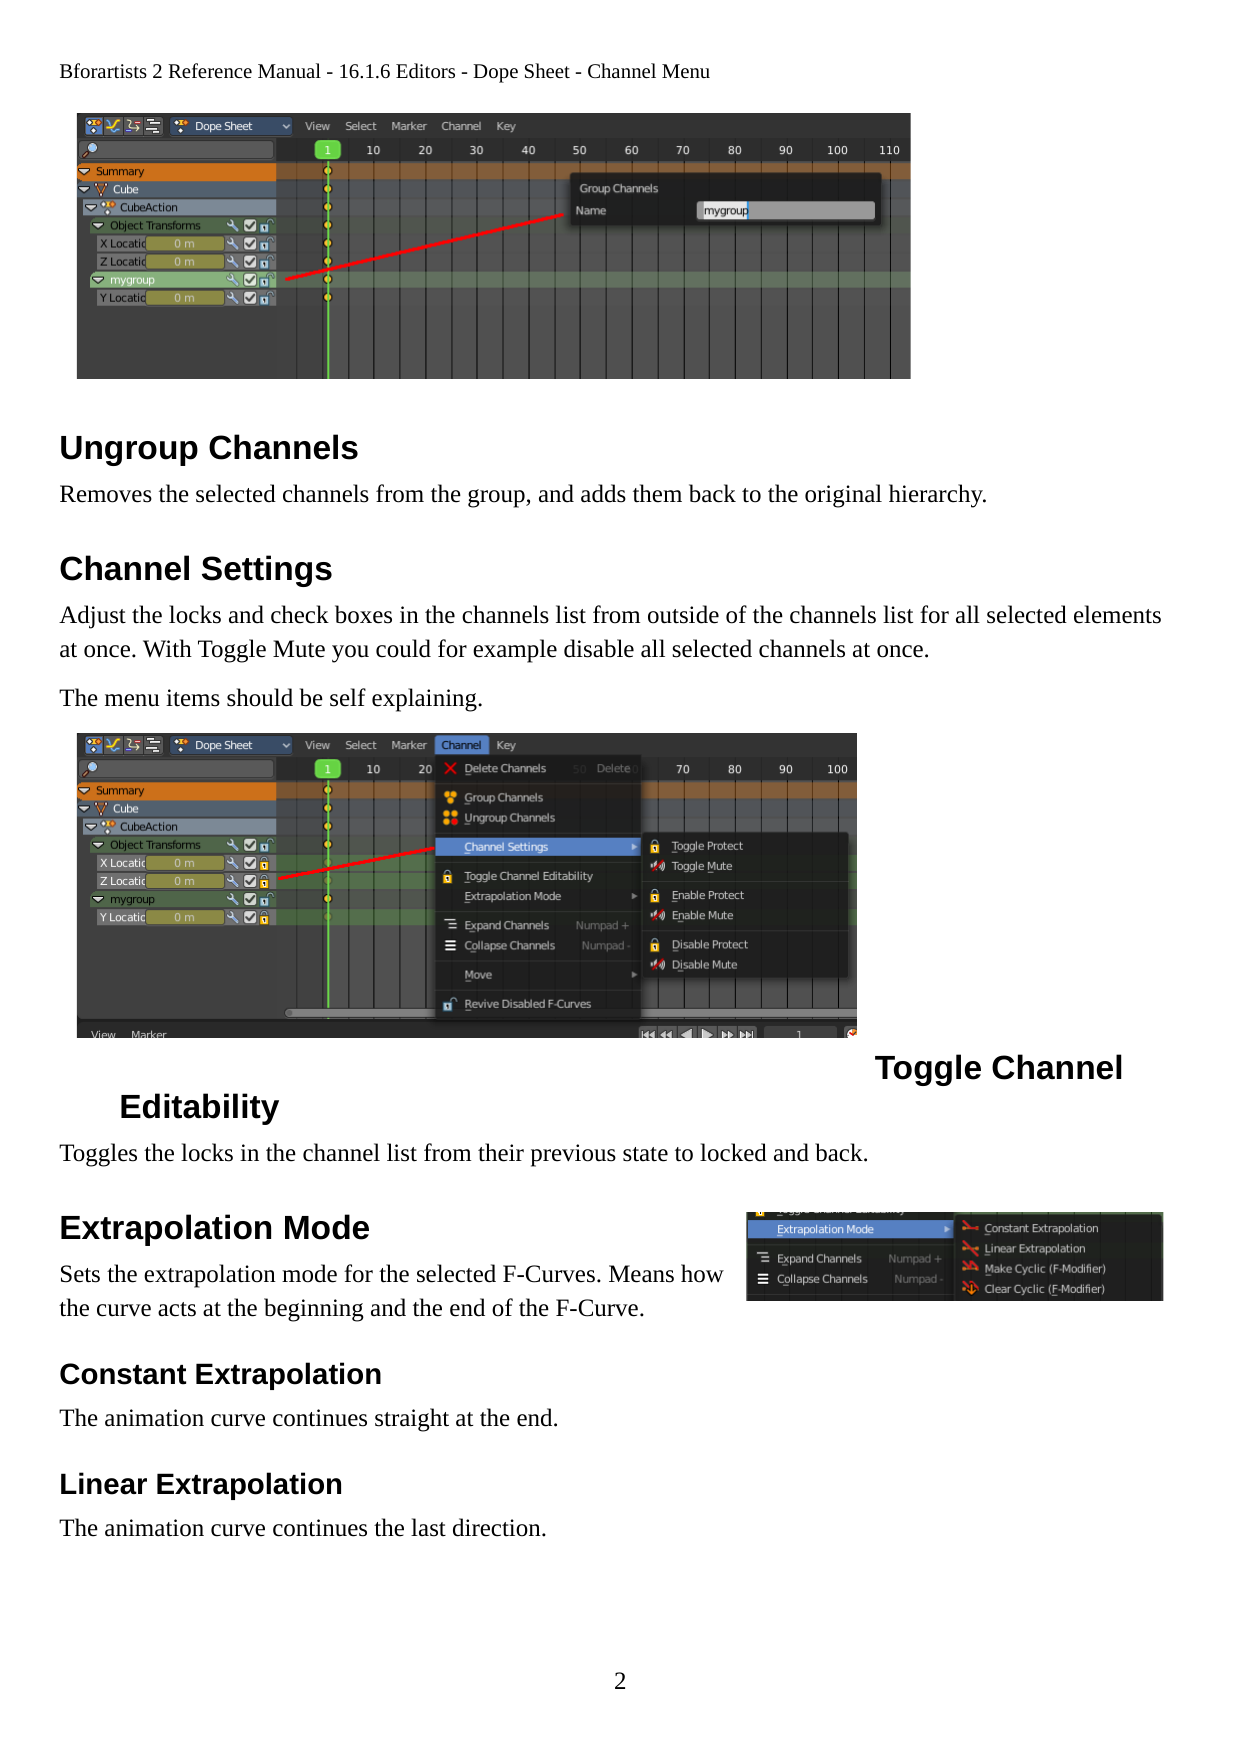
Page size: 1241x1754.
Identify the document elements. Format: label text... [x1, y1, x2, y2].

subtitle Toggle Channel Editability [59, 1048, 1181, 1125]
picture [76, 113, 911, 379]
picture [76, 733, 857, 1038]
text Removes the selected channels from the group, and adds them back to the original hierarchy. [59, 479, 1181, 508]
text Sets the extrapolation mode for the selected F-Curves. Means how the curve acts at the beginning and the end of the F-Curve. [59, 1259, 1181, 1322]
subtitle Ungroup Channels [59, 428, 1181, 466]
text The animation curve continues the last direction. [59, 1513, 1181, 1542]
text Adjust the locks and check boxes in the channels list from outside of the channels list for all selected elements at once. With Toggle Mute you could for example disable all selected channels at once. [59, 600, 1181, 663]
subtitle Channel Settings [59, 549, 1181, 587]
subtitle Extrapolation Mode [59, 1207, 1181, 1246]
text The menu items should be self explaining. [59, 683, 1181, 712]
subtitle Constant Extrapolation [59, 1357, 1181, 1391]
text The animation curve continues straight at the end. [59, 1403, 1181, 1432]
picture [746, 1212, 1164, 1301]
text Toggles the locks in the channel list from their previous state to locked and back. [59, 1138, 1181, 1166]
subtitle Linear Extrapolation [59, 1467, 1181, 1500]
